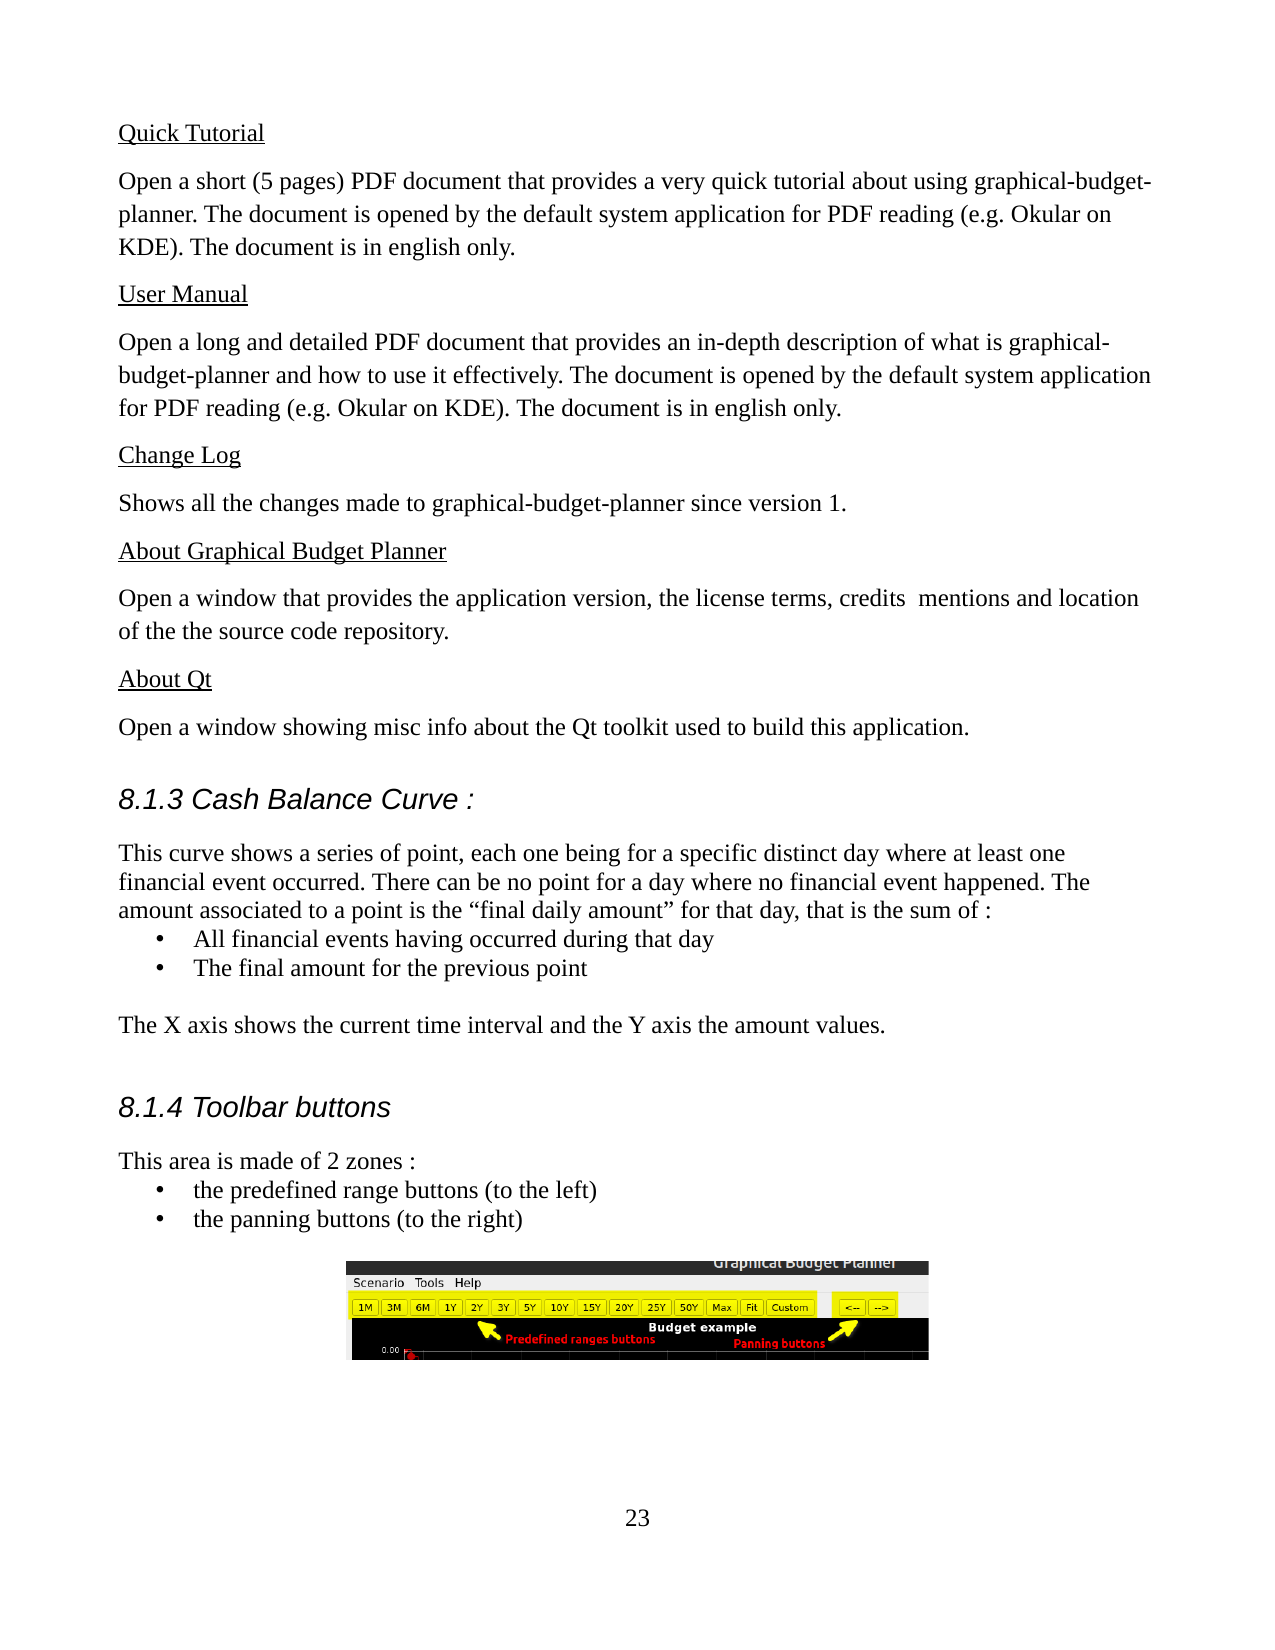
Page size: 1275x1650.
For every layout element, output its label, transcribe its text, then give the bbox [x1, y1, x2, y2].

text This area is made of 2 zones : [118, 1146, 1157, 1175]
subtitle Toolbar buttons [118, 1090, 1157, 1124]
text User Manual [118, 279, 1157, 308]
list All financial events having occurred during that day [156, 924, 1157, 953]
text Open a short (5 pages) PDF document that provides a very quick tutorial about using graphical-budget-planner. The document is opened by the default system application for PDF reading (e.g. Okular on KDE). The document is in english only. [118, 166, 1157, 261]
picture [346, 1261, 929, 1360]
list the predefined range buttons (to the left) [156, 1175, 1157, 1204]
text About Graphical Budget Planner [118, 536, 1157, 564]
list the panning buttons (to the right) [156, 1204, 1157, 1233]
list The final amount for the previous point [156, 953, 1157, 982]
text This curve shows a series of point, each one being for a specific distinct day where at least one financial event occurred. There can be no point for a day where no financial event happened. The amount associated to a point is the “final daily amount” for that day, that is the sum of : [118, 838, 1157, 924]
subtitle Cash Balance Curve : [118, 782, 1157, 815]
text About Qt [118, 664, 1157, 693]
text The X axis shows the current time interval and the Y axis the amount values. [118, 1010, 1157, 1039]
text Quick Tutorial [118, 118, 1157, 147]
text Open a window showing misc info about the Qt toolkit used to build this application. [118, 712, 1157, 740]
text Open a long and detailed PDF document that provides an in-depth description of what is graphical-budget-planner and how to use it effectively. The document is opened by the default system application for PDF reading (e.g. Okular on KDE). The document is in english only. [118, 327, 1157, 422]
text Change Log [118, 441, 1157, 469]
text Shows all the changes made to graphical-budget-planner since version 1. [118, 488, 1157, 517]
text Open a window that provides the application version, the license terms, credits mentions and location of the the source code repository. [118, 583, 1157, 645]
